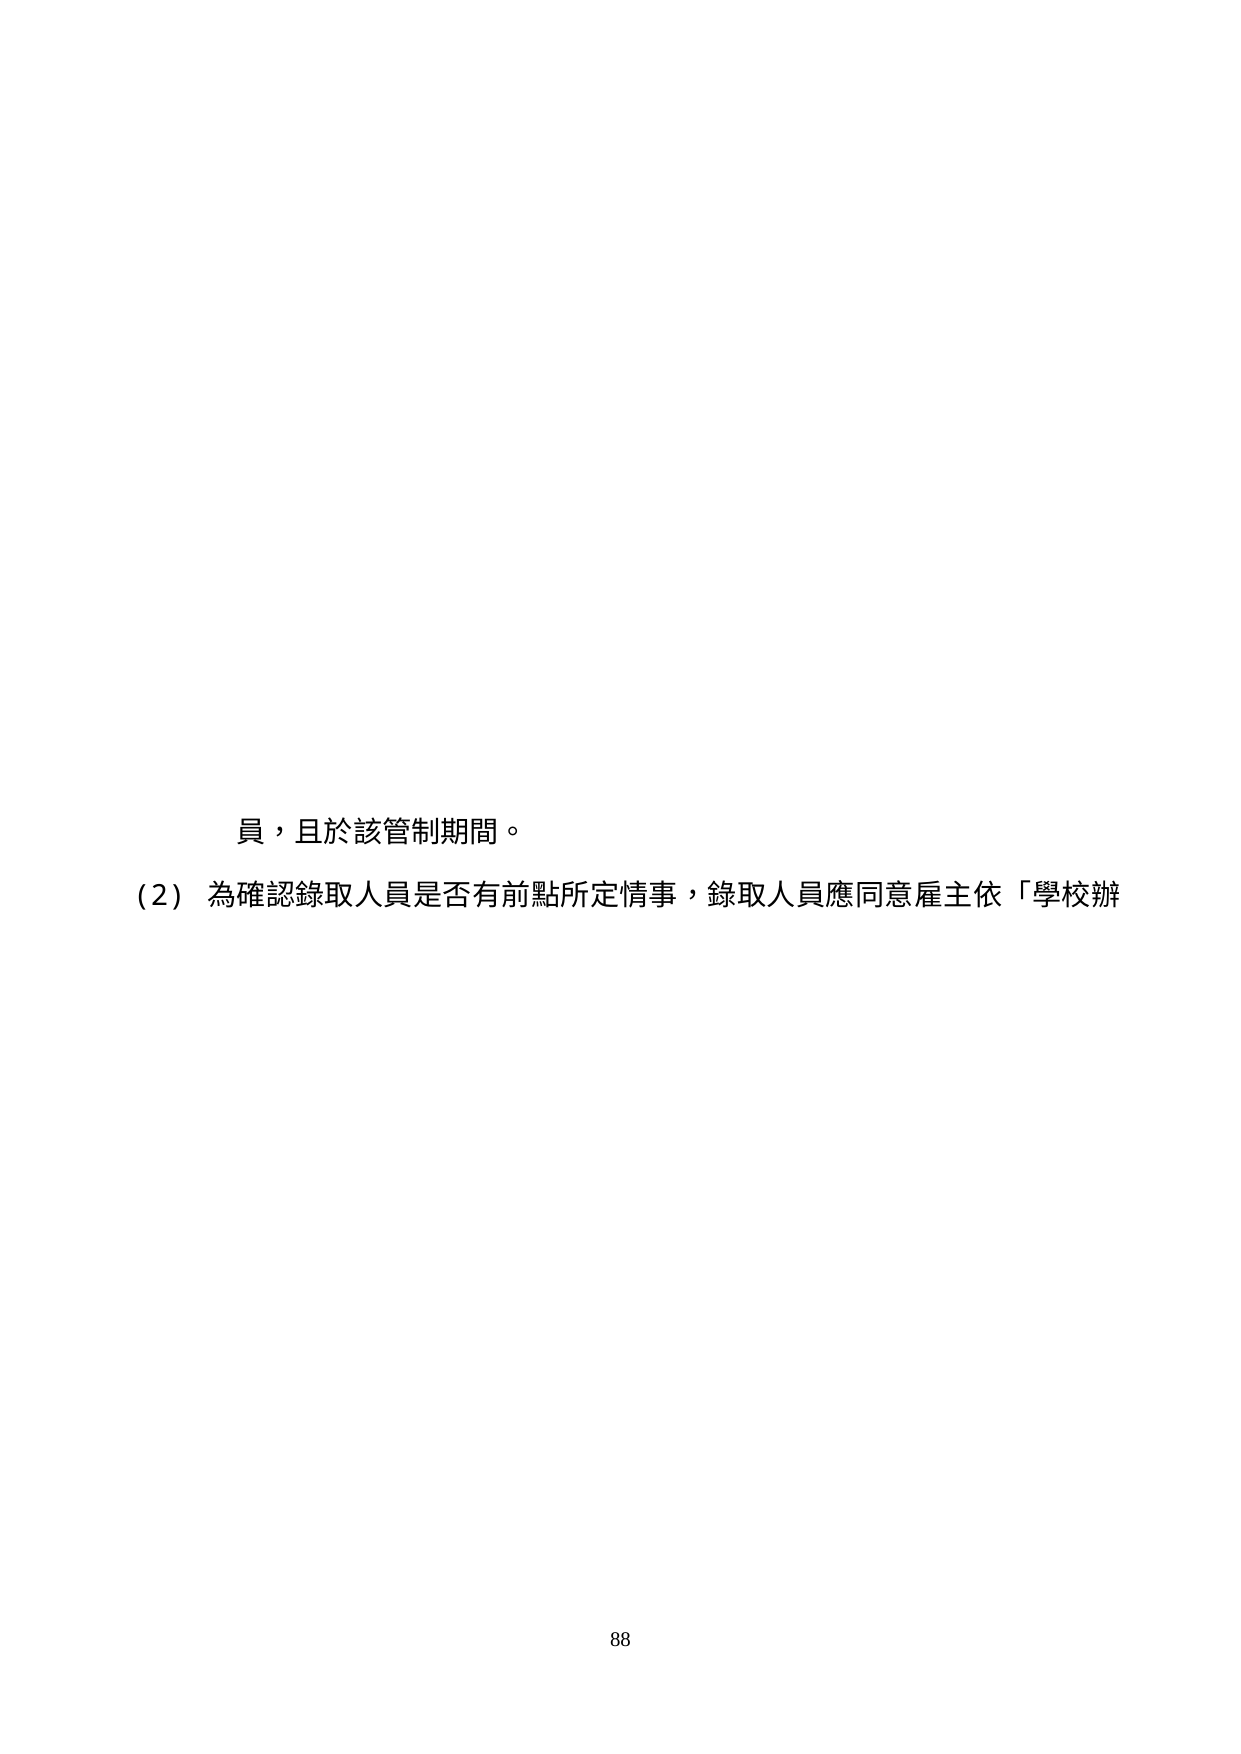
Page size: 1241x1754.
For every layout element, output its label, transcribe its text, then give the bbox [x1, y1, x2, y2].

list 為確認錄取人員是否有前點所定情事，錄取人員應同意雇主依「學校辦 [133, 851, 1122, 913]
list 員，且於該管制期間。 [192, 788, 1122, 851]
